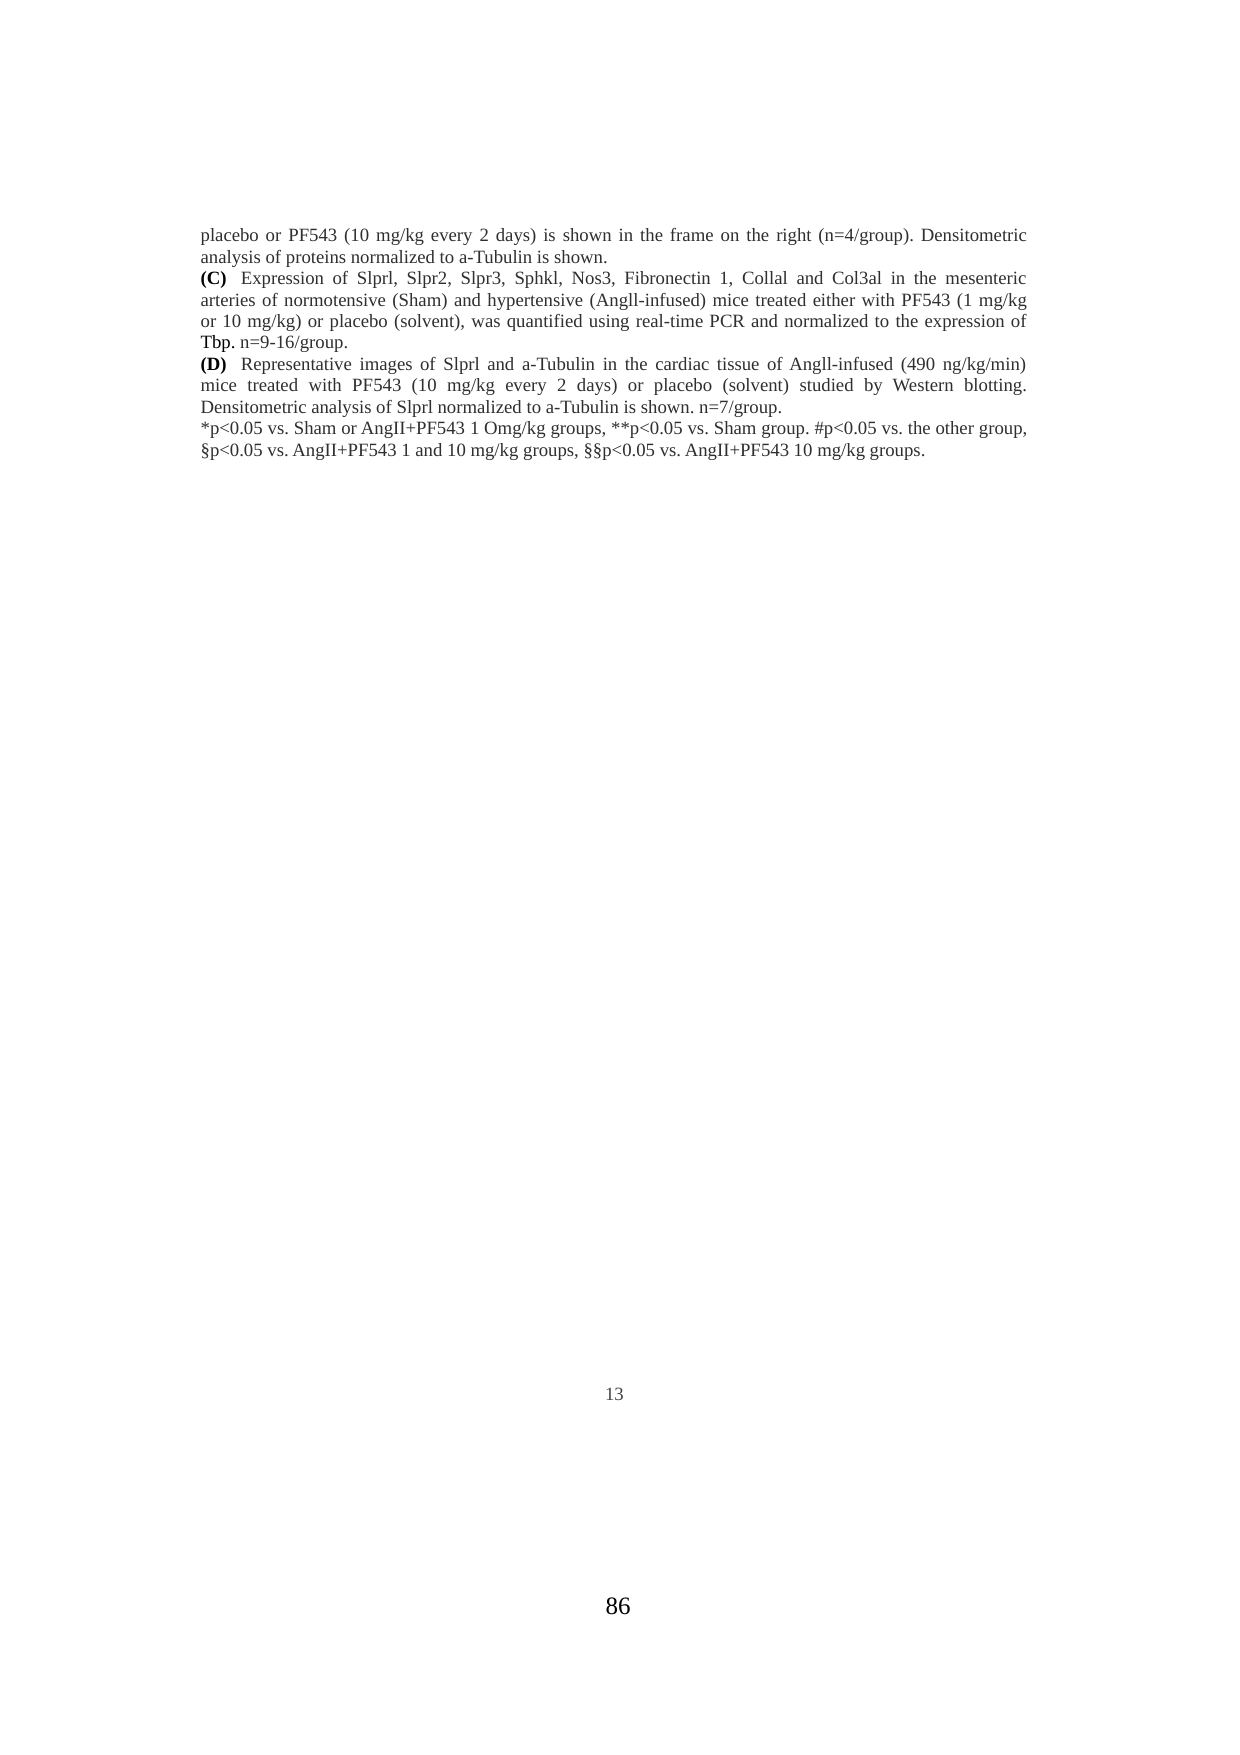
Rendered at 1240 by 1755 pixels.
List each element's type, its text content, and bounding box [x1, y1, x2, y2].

list Representative images of Slprl and a-Tubulin in the cardiac tissue of Angll-infused (490 ng/kg/min) mice treated with PF543 (10 mg/kg every 2 days) or placebo (solvent) studied by Western blotting. Densitometric analysis of Slprl normalized to a-Tubulin is shown. n=7/group. [200, 353, 1028, 418]
text placebo or PF543 (10 mg/kg every 2 days) is shown in the frame on the right (n=4/group). Densitometric analysis of proteins normalized to a-Tubulin is shown. [200, 224, 1028, 267]
text 13 [200, 1385, 1028, 1404]
text *p<0.05 vs. Sham or AngII+PF543 1 Omg/kg groups, **p<0.05 vs. Sham group. #p<0.05 vs. the other group, §p<0.05 vs. AngII+PF543 1 and 10 mg/kg groups, §§p<0.05 vs. AngII+PF543 10 mg/kg groups. [200, 418, 1028, 461]
text 86 [605, 1594, 634, 1619]
list Expression of Slprl, Slpr2, Slpr3, Sphkl, Nos3, Fibronectin 1, Collal and Col3al in the mesenteric arteries of normotensive (Sham) and hypertensive (Angll-infused) mice treated either with PF543 (1 mg/kg or 10 mg/kg) or placebo (solvent), was quantified using real-time PCR and normalized to the expression of Tbp. n=9-16/group. [200, 267, 1028, 353]
